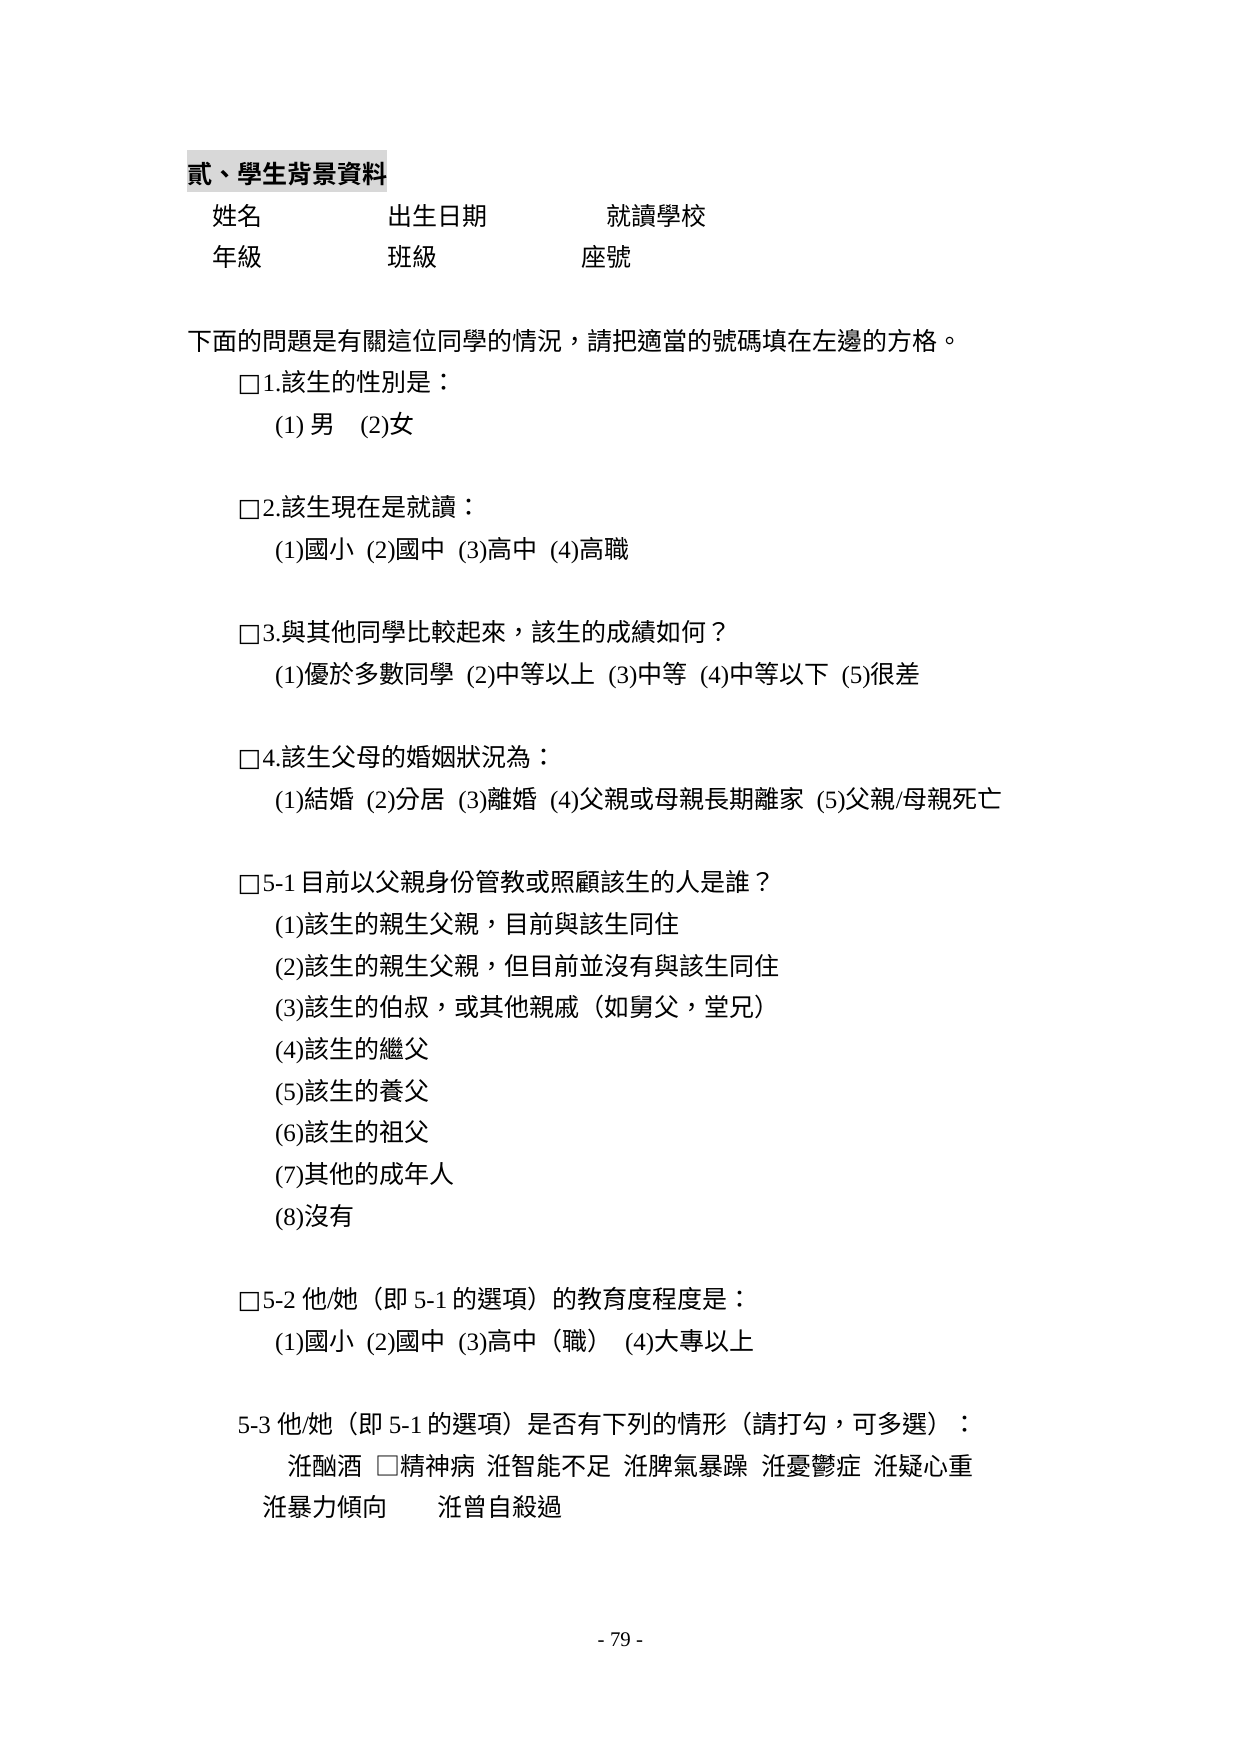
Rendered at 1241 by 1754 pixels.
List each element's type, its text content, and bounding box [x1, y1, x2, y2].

text 下面的問題是有關這位同學的情況，請把適當的號碼填在左邊的方格。 [187, 317, 1053, 358]
list 5-1目前以父親身份管教或照顧該生的人是誰？ [237, 858, 1053, 900]
list 1.該生的性別是： [237, 358, 1053, 400]
text (6)該生的祖父 [275, 1108, 1053, 1150]
text (8)沒有 [275, 1192, 1053, 1233]
text (3)該生的伯叔，或其他親戚（如舅父，堂兄） [275, 983, 1053, 1025]
list 5-2 他/她（即5-1的選項）的教育度程度是： [237, 1275, 1053, 1317]
text 5-3 他/她（即5-1的選項）是否有下列的情形（請打勾，可多選）： [237, 1400, 1053, 1442]
text (1)優於多數同學 (2)中等以上 (3)中等 (4)中等以下 (5)很差 [275, 650, 1053, 692]
text (7)其他的成年人 [275, 1150, 1053, 1192]
text (1)國小 (2)國中 (3)高中 (4)高職 [275, 525, 1053, 567]
list 3.與其他同學比較起來，該生的成績如何？ [237, 608, 1053, 650]
text 年級 班級 座號 [187, 233, 1053, 275]
text 姓名 出生日期 就讀學校 [187, 192, 1053, 233]
list 2.該生現在是就讀： [237, 483, 1053, 525]
list 4.該生父母的婚姻狀況為： [237, 733, 1053, 775]
text 㳝暴力傾向 㳝曾自殺過 [237, 1483, 1053, 1525]
text (1)結婚 (2)分居 (3)離婚 (4)父親或母親長期離家 (5)父親/母親死亡 [275, 775, 1053, 817]
text (4)該生的繼父 [275, 1025, 1053, 1067]
text (2)該生的親生父親，但目前並沒有與該生同住 [275, 942, 1053, 983]
text 貳、學生背景資料 [187, 150, 1053, 192]
text (1)該生的親生父親，目前與該生同住 [275, 900, 1053, 942]
text 㳝酗酒 □精神病 㳝智能不足 㳝脾氣暴躁 㳝憂鬱症 㳝疑心重 [275, 1442, 1053, 1483]
text (5)該生的養父 [275, 1067, 1053, 1108]
text (1)國小 (2)國中 (3)高中（職） (4)大專以上 [275, 1317, 1053, 1358]
text (1) 男 (2)女 [275, 400, 1053, 442]
